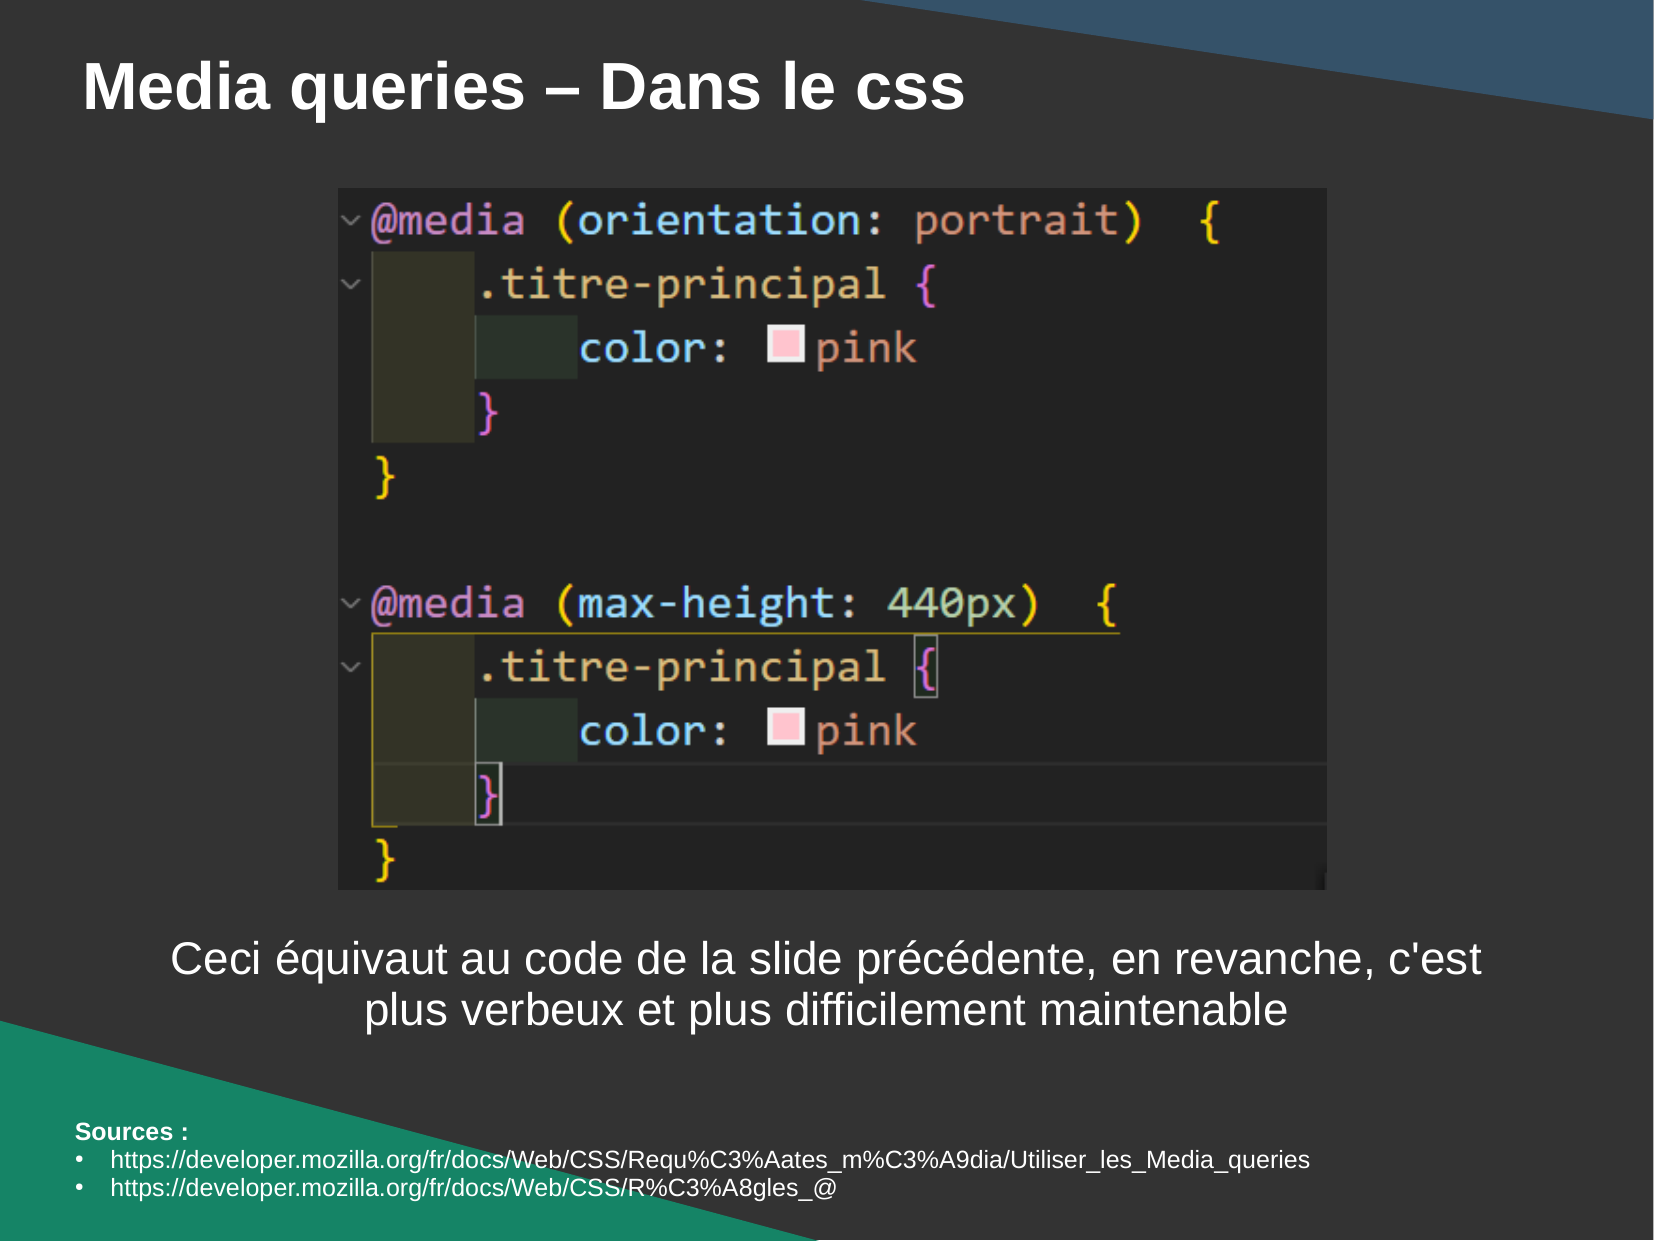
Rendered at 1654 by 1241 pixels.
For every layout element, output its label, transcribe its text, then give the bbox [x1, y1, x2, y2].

title Media queries – Dans le css [82, 49, 1571, 162]
text_box [860, 0, 1654, 120]
title Ceci équivaut au code de la slide précédente, en revanche, c'est plus verbeux et plus difficilement maintenable [159, 933, 1495, 1063]
text_box [0, 1020, 332, 1241]
picture [338, 188, 1327, 890]
text_box Sources : https://developer.mozilla.org/fr/docs/Web/CSS/Requ%C3%Aates_m%C3%A9dia/Utiliser_les_Media_queries https://developer.mozilla.org/fr/docs/Web/CSS/R%C3%A8gles_@ [60, 1110, 1546, 1241]
